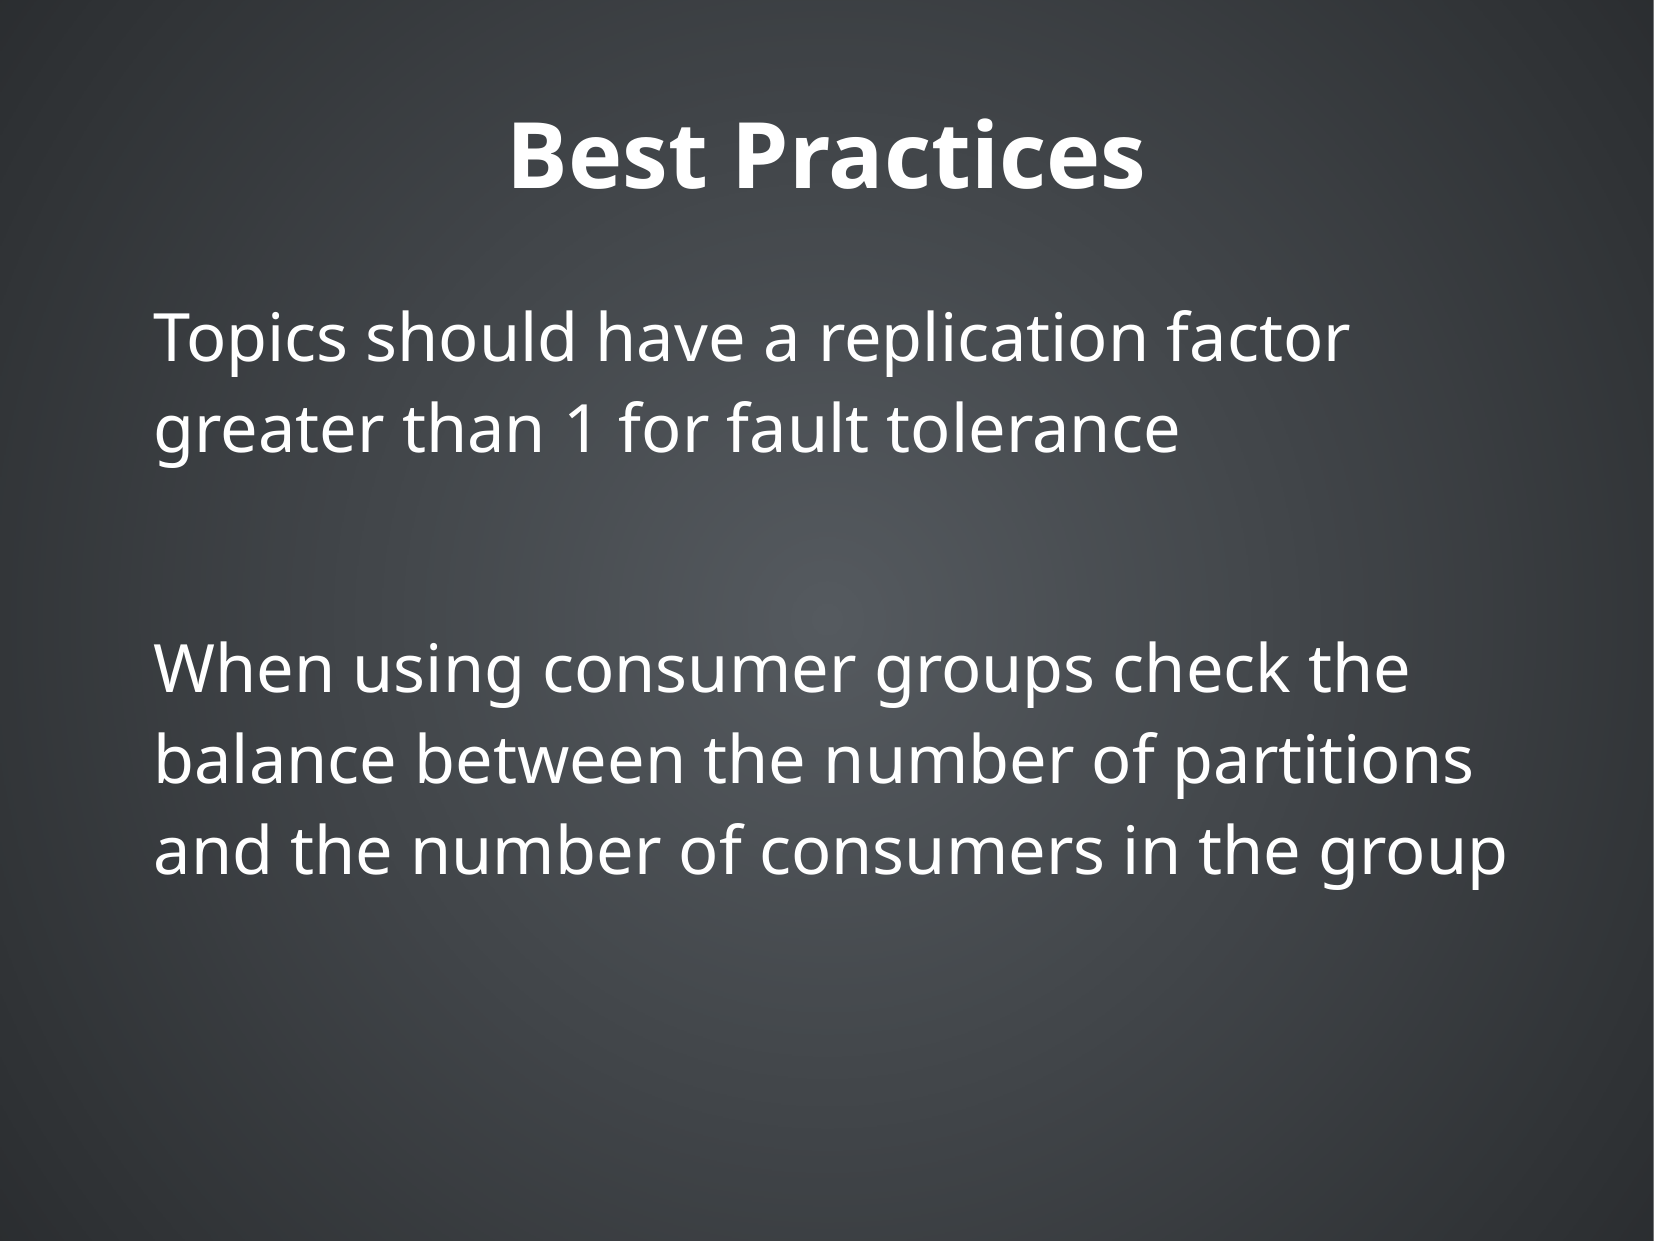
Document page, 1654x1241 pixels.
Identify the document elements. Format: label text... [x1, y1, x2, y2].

title Best Practices [82, 49, 1571, 257]
picture [0, 0, 1654, 1241]
list Topics should have a replication factor greater than 1 for fault tolerance When using consumer groups check the balance between the number of partitions and the number of consumers in the group [82, 290, 1571, 1109]
